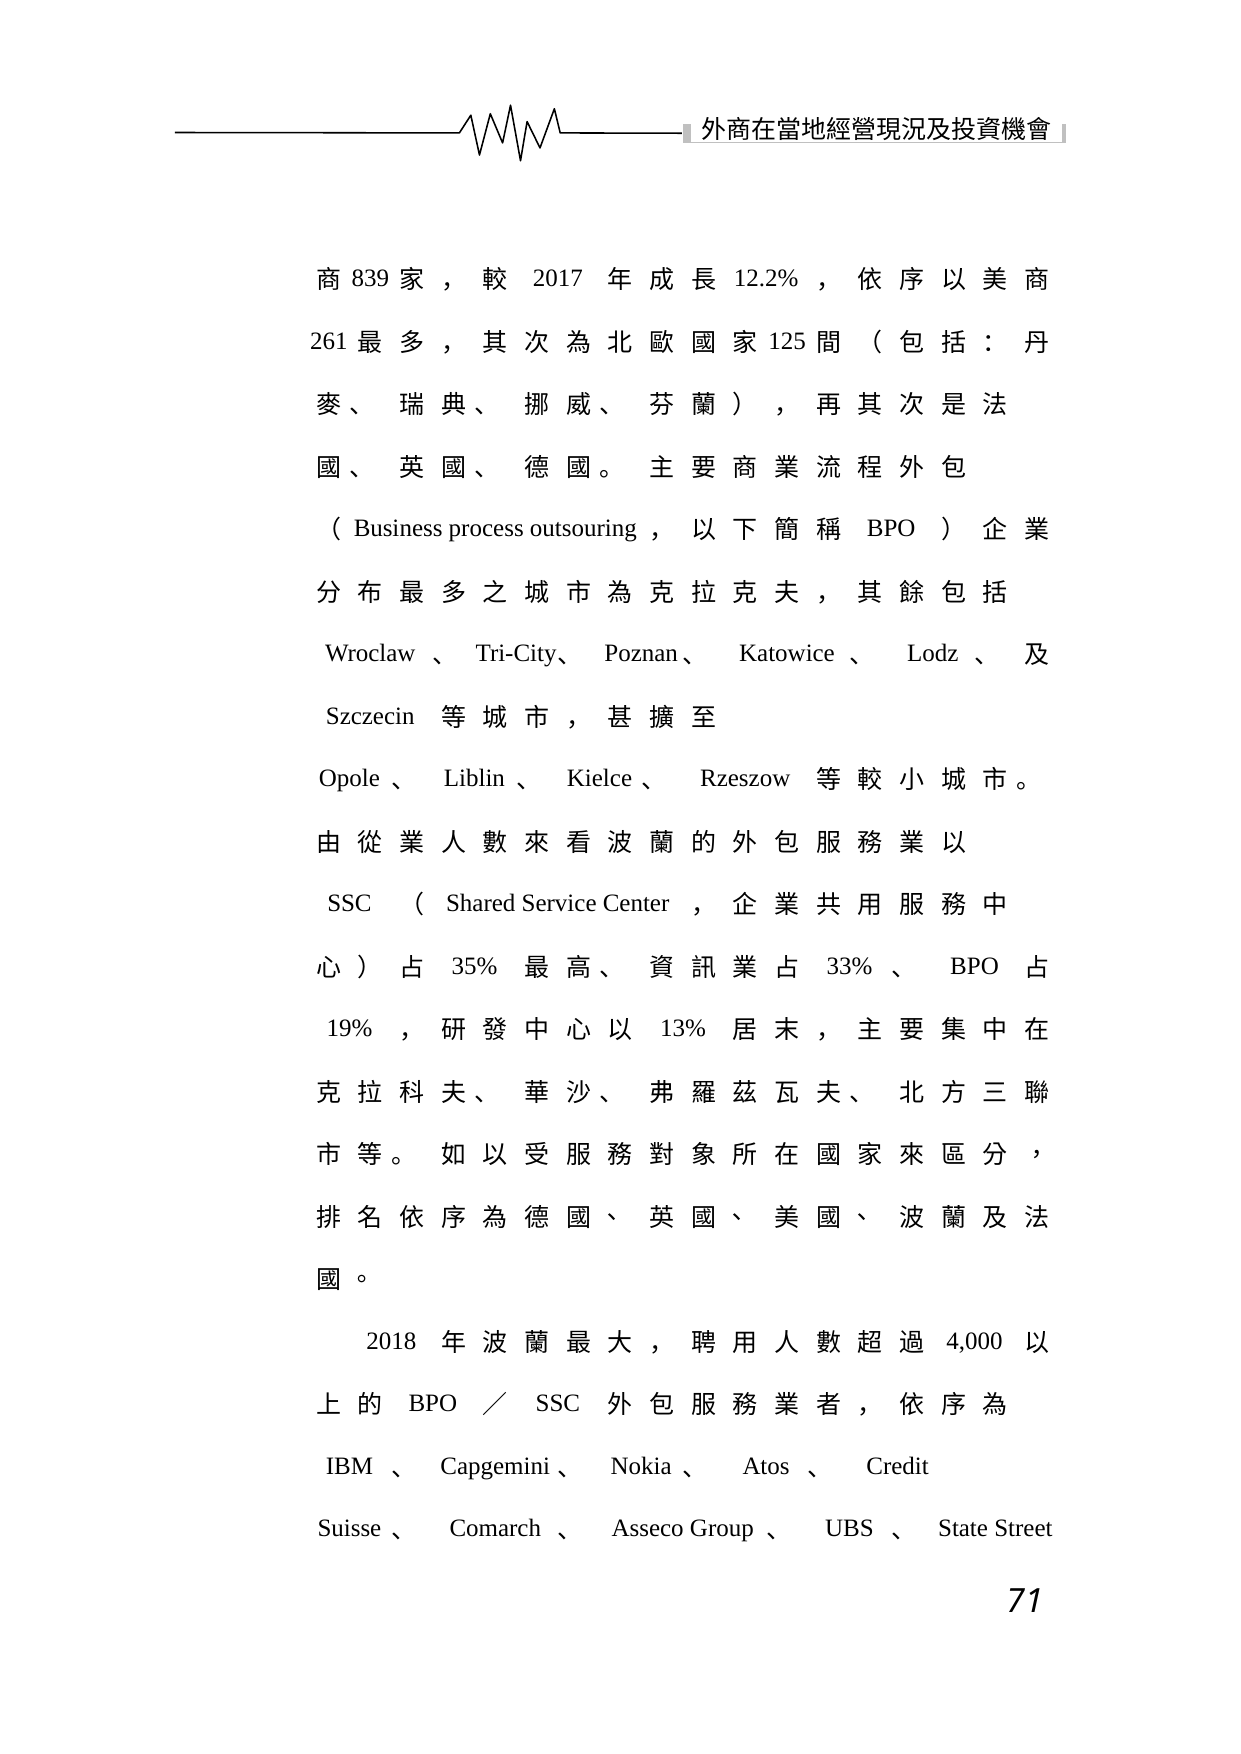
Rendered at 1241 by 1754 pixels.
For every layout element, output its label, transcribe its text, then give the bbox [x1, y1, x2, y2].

text 2018年波蘭最大，聘用人數超過4,000以上的BPO／SSC外包服務業者，依序為IBM、Capgemini、Nokia、Atos、Credit Suisse、Comarch、Asseco Group、UBS、State Street [281, 1299, 1058, 1549]
text 商839家，較2017年成長12.2%，依序以美商261最多，其次為北歐國家125間（包括：丹麥、瑞典、挪威、芬蘭），再其次是法國、英國、德國。主要商業流程外包（Business process outsouring，以下簡稱BPO）企業分布最多之城市為克拉克夫，其餘包括Wroclaw、Tri-City、Poznan、Katowice、Lodz、及Szczecin等城市，甚擴至Opole、Liblin、Kielce、Rzeszow等較小城市。由從業人數來看波蘭的外包服務業以SSC（Shared Service Center，企業共用服務中心）占35%最高、資訊業占33%、BPO占19%，研發中心以13%居末，主要集中在克拉科夫、華沙、弗羅茲瓦夫、北方三聯市等。如以受服務對象所在國家來區分，排名依序為德國、英國、美國、波蘭及法國。 [281, 236, 1058, 1299]
